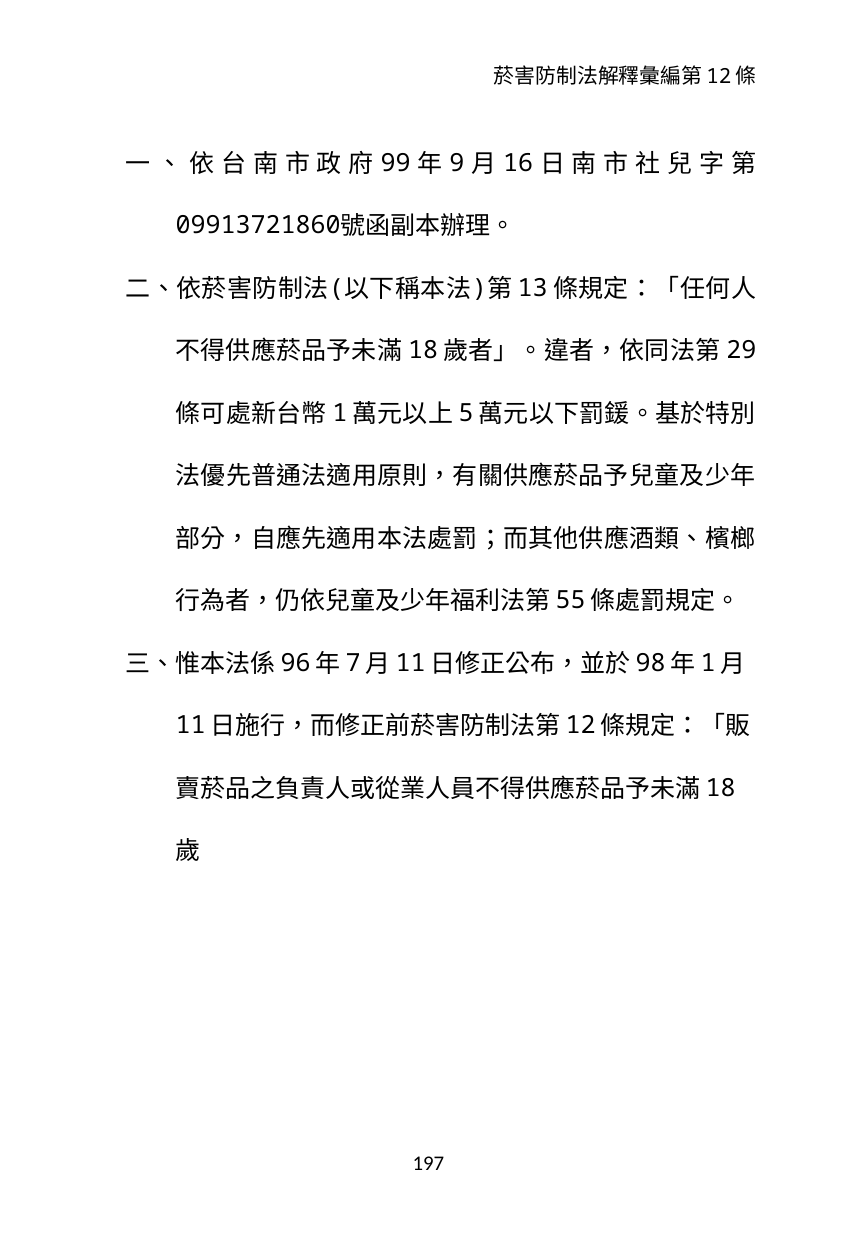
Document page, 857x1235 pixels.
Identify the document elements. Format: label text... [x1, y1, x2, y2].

list 一、依台南市政府99年9月16日南市社兒字第09913721860號函副本辦理。 [125, 119, 756, 244]
list 二、依菸害防制法(以下稱本法)第13條規定：「任何人不得供應菸品予未滿18歲者」。違者，依同法第29條可處新台幣1萬元以上5萬元以下罰鍰。基於特別法優先普通法適用原則，有關供應菸品予兒童及少年部分，自應先適用本法處罰；而其他供應酒類、檳榔行為者，仍依兒童及少年福利法第55條處罰規定。 [125, 244, 756, 619]
list 三、惟本法係96年7月11日修正公布，並於98年1月11日施行，而修正前菸害防制法第12條規定：「販賣菸品之負責人或從業人員不得供應菸品予未滿18歲 [125, 619, 756, 869]
